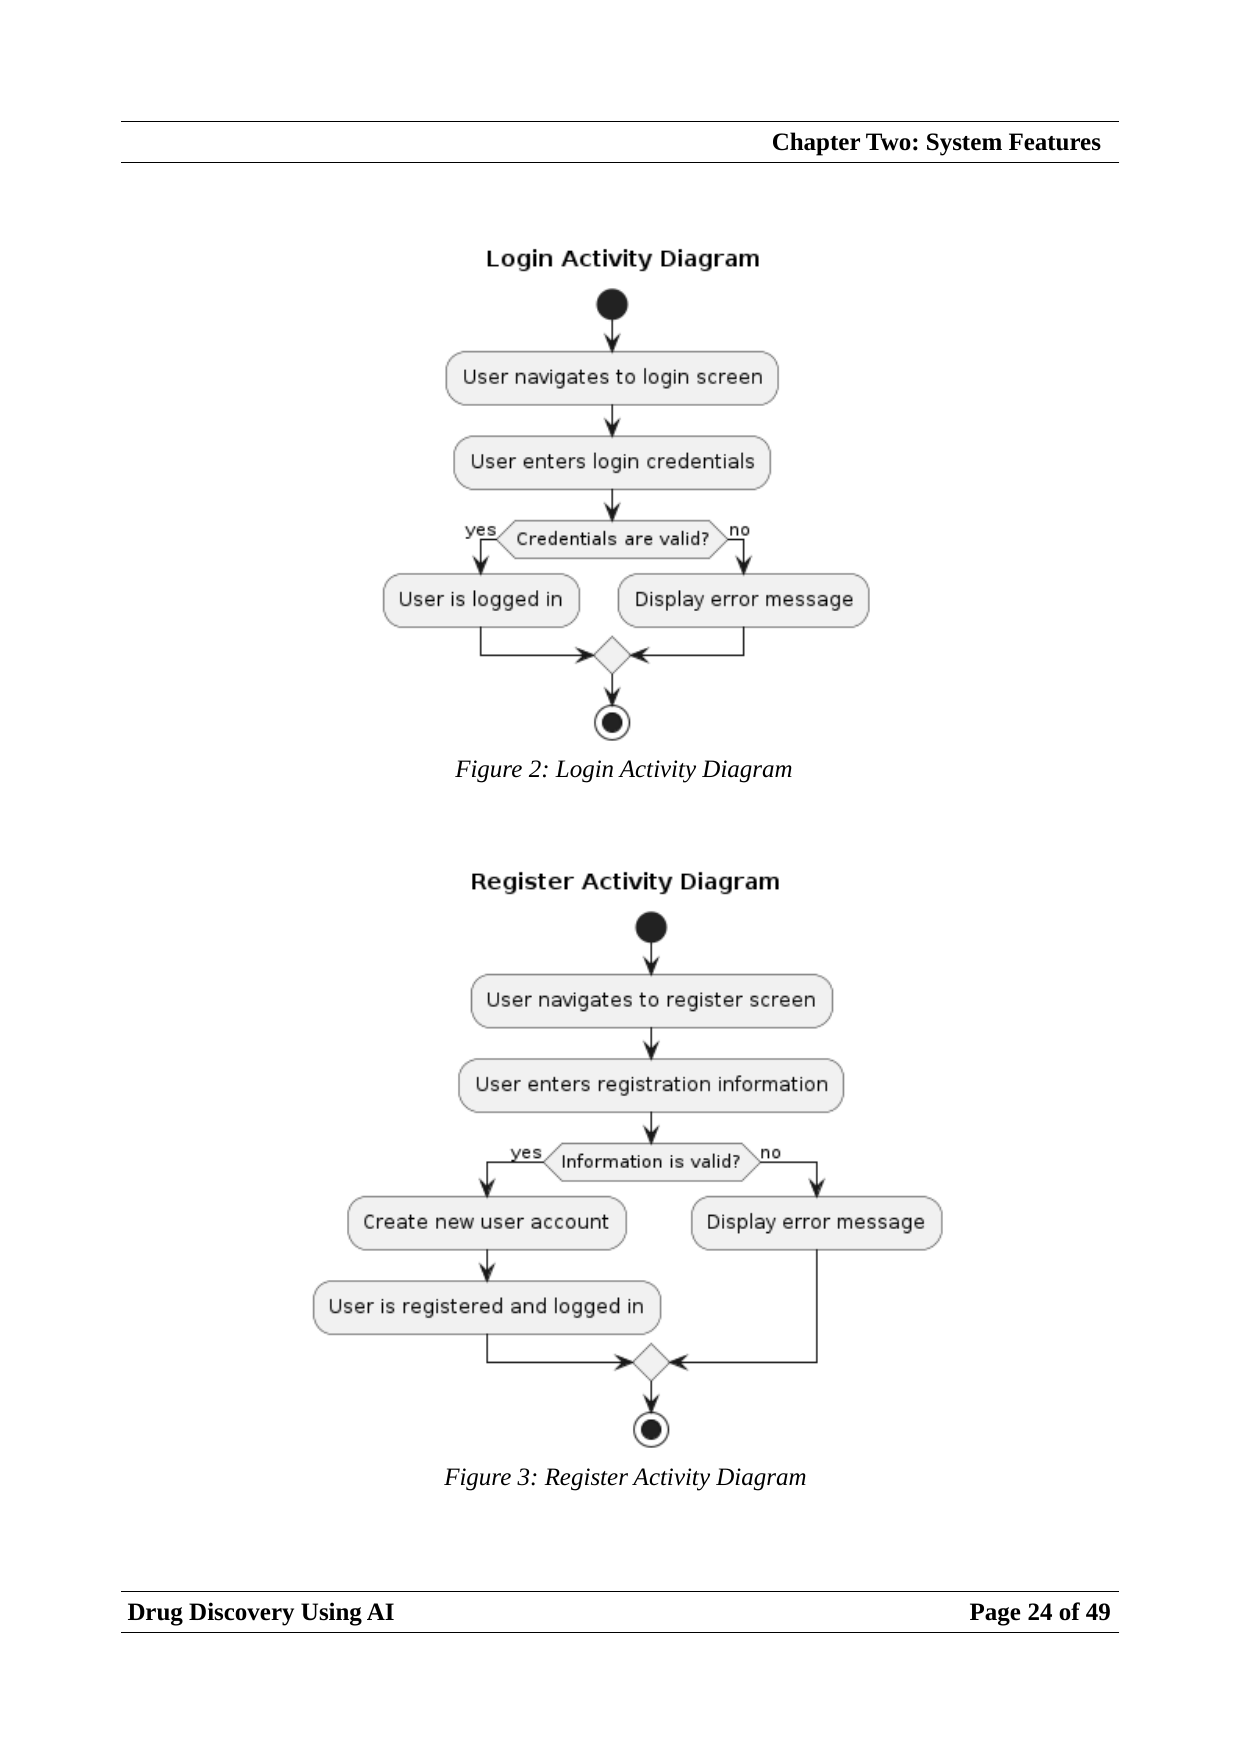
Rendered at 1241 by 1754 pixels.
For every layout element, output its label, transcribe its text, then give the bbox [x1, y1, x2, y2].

picture [366, 215, 884, 755]
text Figure 2: Login Activity Diagram [366, 755, 883, 786]
text Figure 3: Register Activity Diagram [296, 1462, 957, 1493]
picture [296, 838, 957, 1462]
